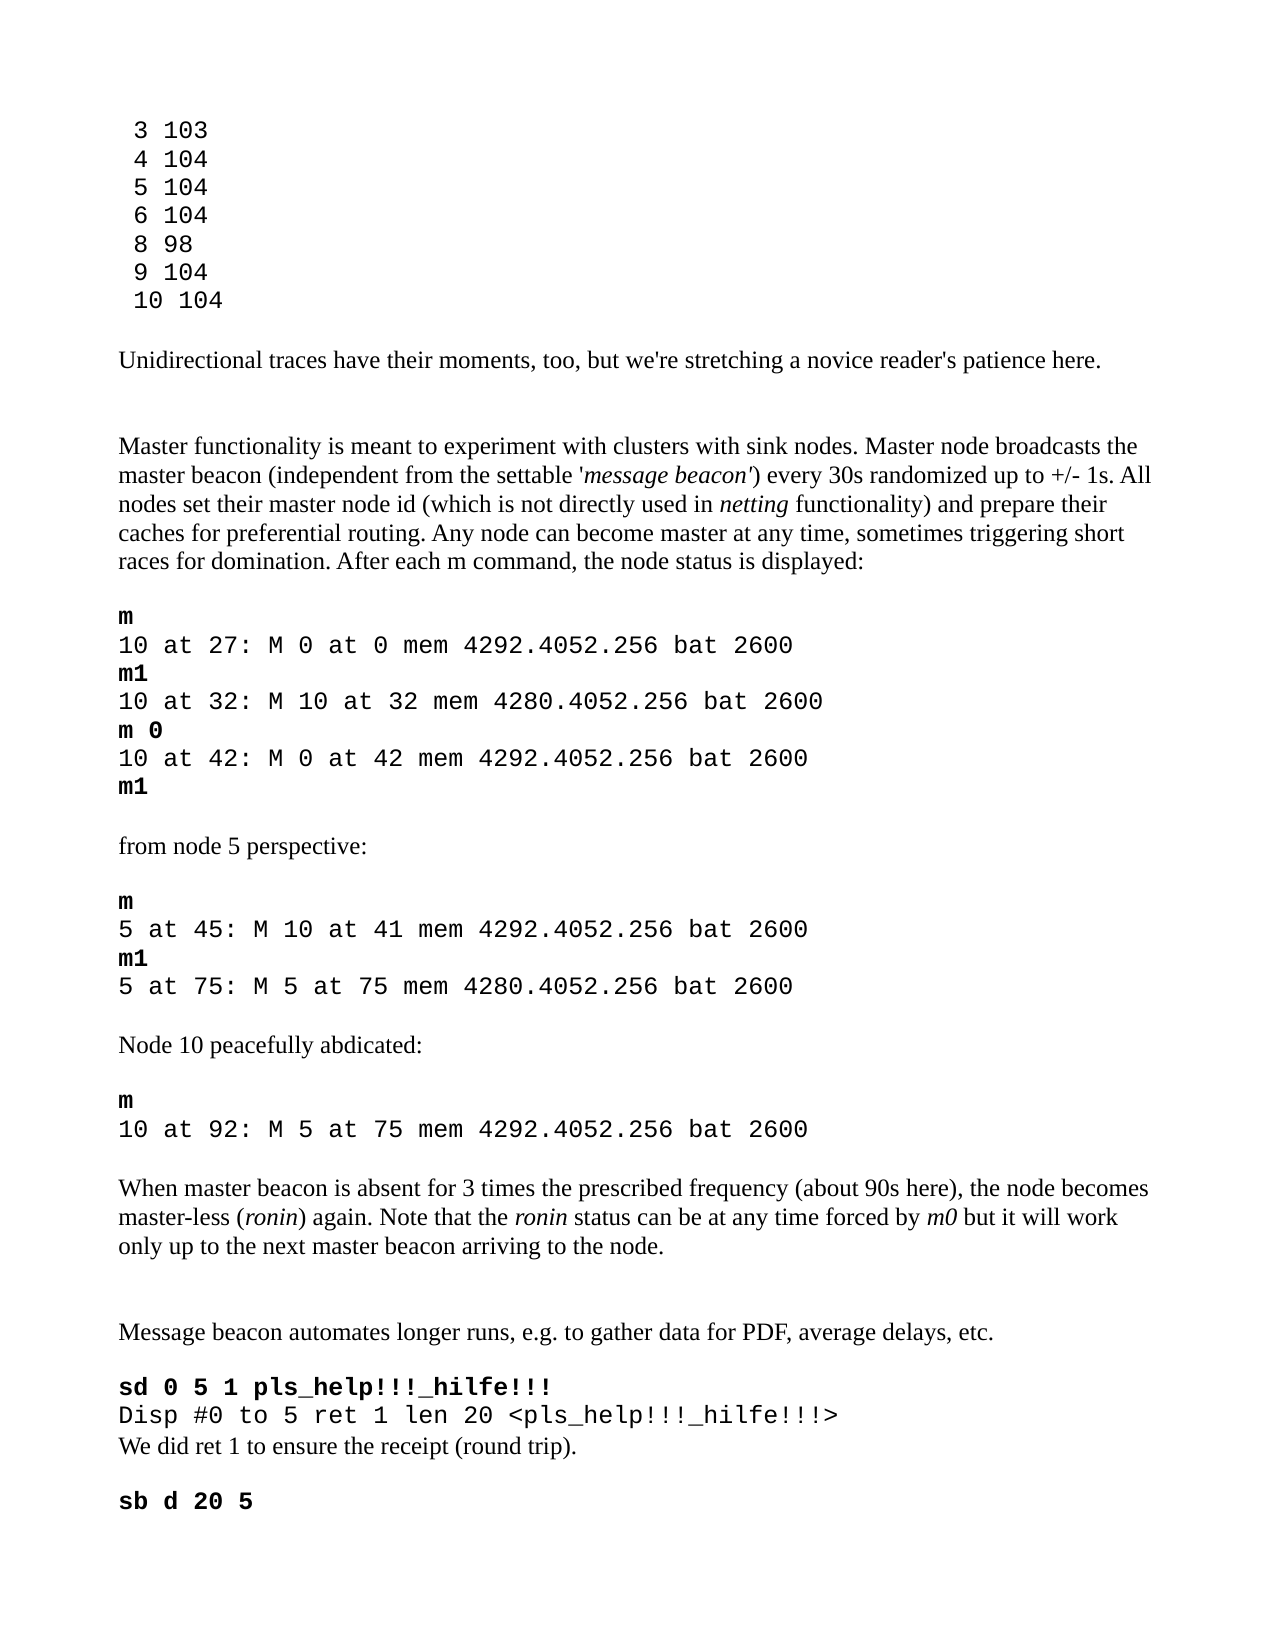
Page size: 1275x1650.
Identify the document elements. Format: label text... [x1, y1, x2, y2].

text 5 at 75: M 5 at 75 mem 4280.4052.256 bat 2600 [118, 973, 1157, 1002]
text When master beacon is absent for 3 times the prescribed frequency (about 90s here), the node becomes master-less (ronin) again. Note that the ronin status can be at any time forced by m0 but it will work only up to the next master beacon arriving to the node. [118, 1173, 1157, 1260]
text sd 0 5 1 pls_help!!!_hilfe!!! [118, 1375, 1157, 1403]
text 10 at 92: M 5 at 75 mem 4292.4052.256 bat 2600 [118, 1116, 1157, 1145]
text Node 10 peacefully abdicated: [118, 1031, 1157, 1059]
text from node 5 perspective: [118, 831, 1157, 860]
text Message beacon automates longer runs, e.g. to gather data for PDF, average delays, etc. [118, 1317, 1157, 1346]
text m1 [118, 945, 1157, 973]
text 10 at 32: M 10 at 32 mem 4280.4052.256 bat 2600 [118, 689, 1157, 717]
text m1 [118, 661, 1157, 689]
text Master functionality is meant to experiment with clusters with sink nodes. Master node broadcasts the master beacon (independent from the settable 'message beacon') every 30s randomized up to +/- 1s. All nodes set their master node id (which is not directly used in netting functionality) and prepare their caches for preferential routing. Any node can become master at any time, sometimes triggering short races for domination. After each m command, the node status is displayed: [118, 431, 1157, 575]
text m [118, 604, 1157, 632]
text 4 104 [118, 146, 1157, 175]
text Unidirectional traces have their moments, too, but we're stretching a novice reader's patience here. [118, 345, 1157, 374]
text 9 104 [118, 260, 1157, 288]
text Disp #0 to 5 ret 1 len 20 <pls_help!!!_hilfe!!!> [118, 1403, 1157, 1431]
text m1 [118, 774, 1157, 802]
text 5 at 45: M 10 at 41 mem 4292.4052.256 bat 2600 [118, 917, 1157, 945]
text 5 104 [118, 175, 1157, 203]
text 10 at 27: M 0 at 0 mem 4292.4052.256 bat 2600 [118, 632, 1157, 661]
text m [118, 1088, 1157, 1116]
text m 0 [118, 717, 1157, 746]
text m [118, 888, 1157, 917]
text sb d 20 5 [118, 1489, 1157, 1517]
text 8 98 [118, 231, 1157, 260]
text 10 104 [118, 288, 1157, 316]
text 10 at 42: M 0 at 42 mem 4292.4052.256 bat 2600 [118, 746, 1157, 774]
text 3 103 [118, 118, 1157, 146]
text We did ret 1 to ensure the receipt (round trip). [118, 1431, 1157, 1460]
text 6 104 [118, 203, 1157, 231]
